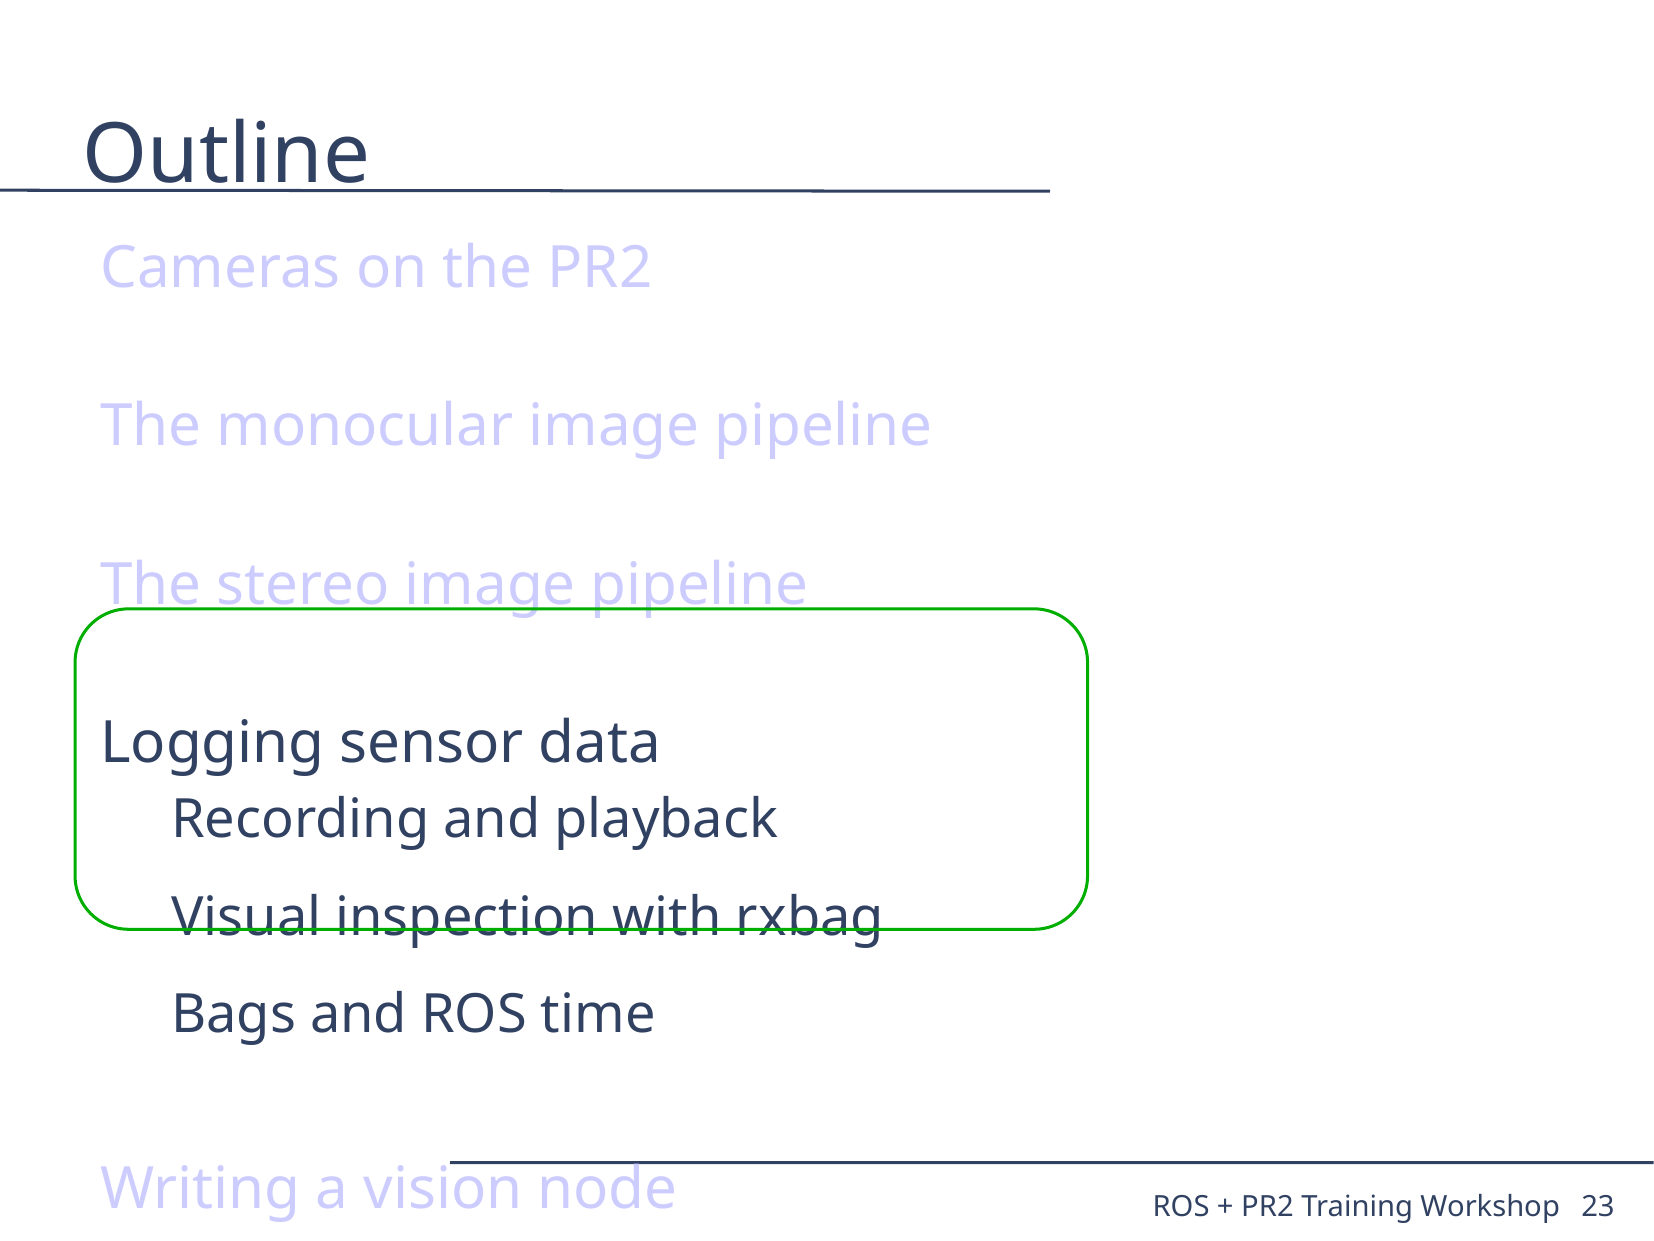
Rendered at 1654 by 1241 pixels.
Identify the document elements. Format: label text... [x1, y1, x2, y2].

title Outline [82, 82, 1571, 218]
list Cameras on the PR2 The monocular image pipeline The stereo image pipeline Logging sensor data Recording and playback Visual inspection with rxbag Bags and ROS time Writing a vision node [82, 225, 1571, 1163]
list Cameras on the PR2 The monocular image pipeline The stereo image pipeline Logging sensor data Recording and playback Visual inspection with rxbag Bags and ROS time Writing a vision node [82, 611, 1086, 927]
